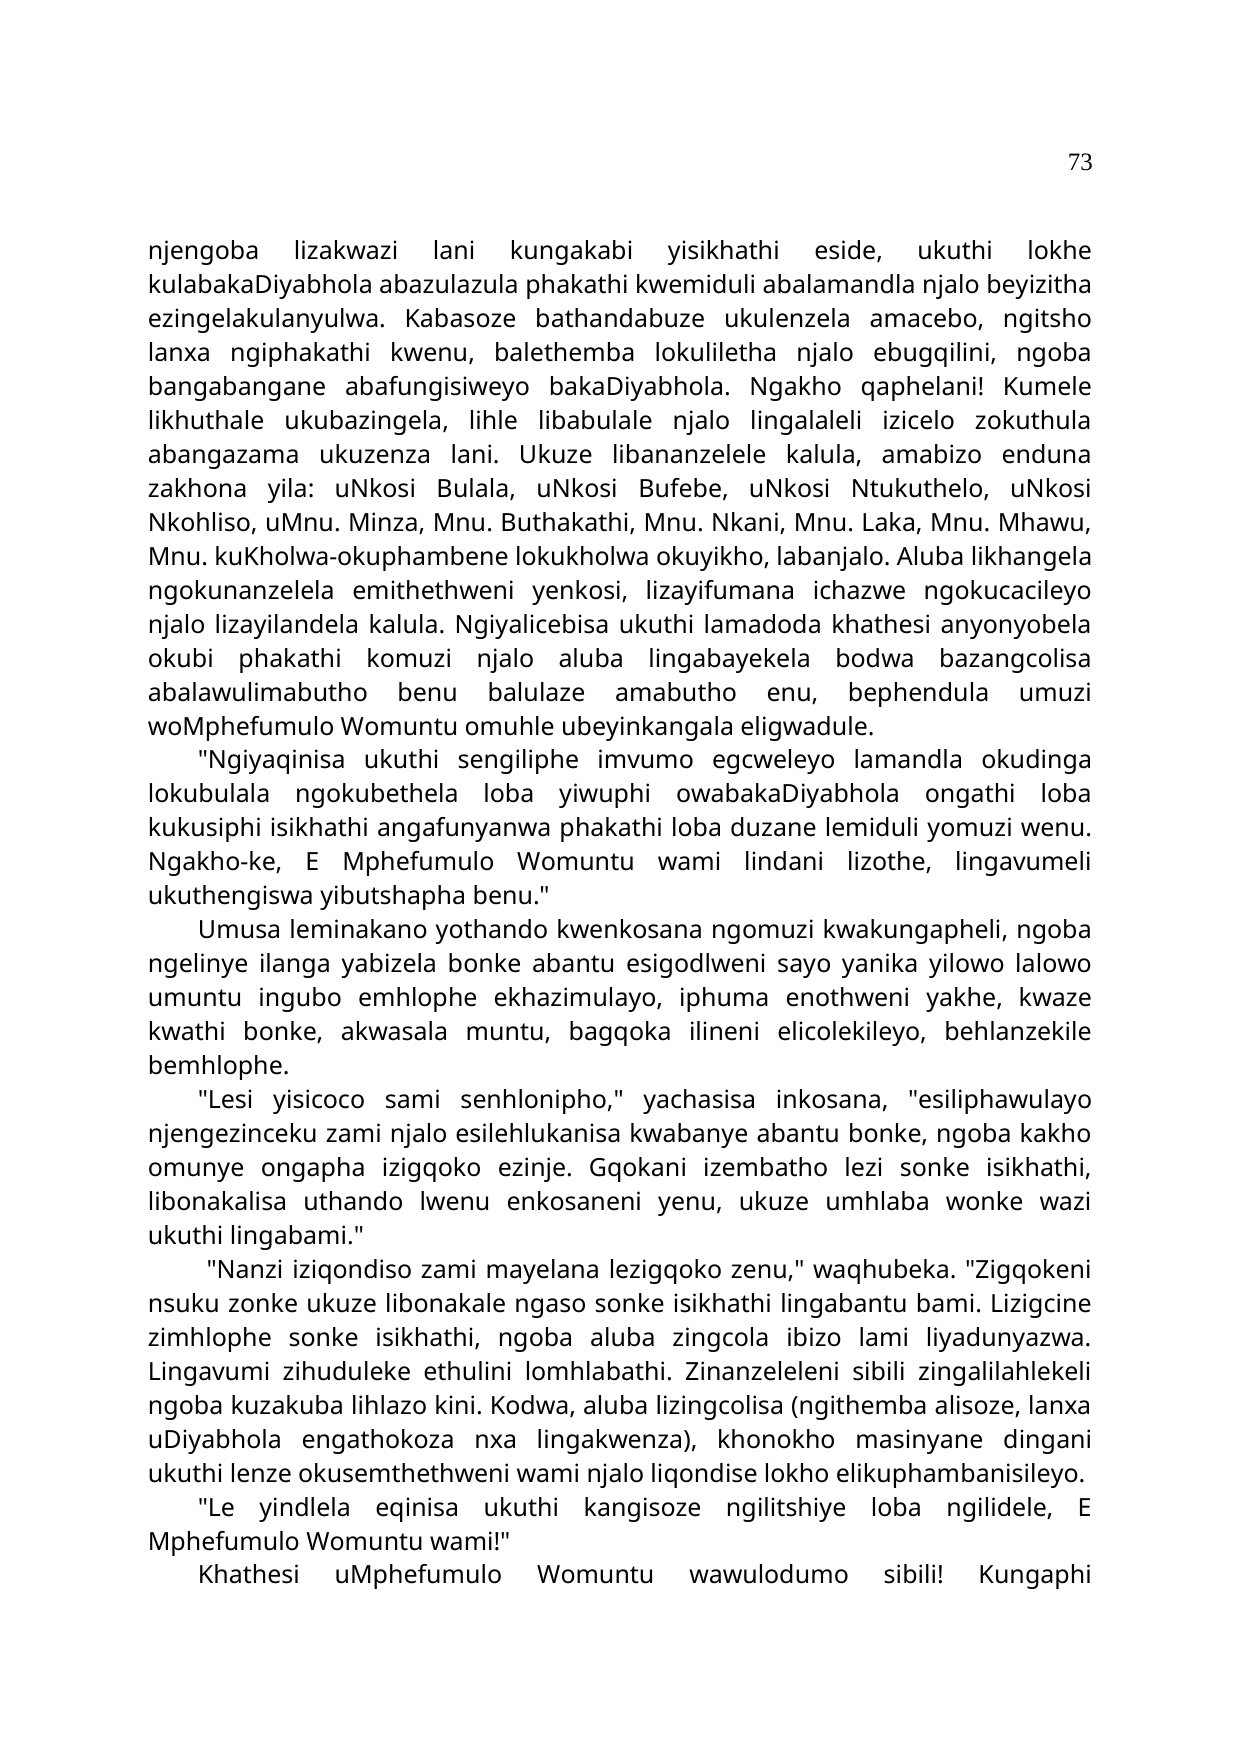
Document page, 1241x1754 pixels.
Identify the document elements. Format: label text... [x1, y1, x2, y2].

text Khathesi uMphefumulo Womuntu wawulodumo sibili! Kungaphi [148, 1557, 1093, 1591]
text "Lesi yisicoco sami senhlonipho," yachasisa inkosana, "esiliphawulayo njengezinceku zami njalo esilehlukanisa kwabanye abantu bonke, ngoba kakho omunye ongapha izigqoko ezinje. Gqokani izembatho lezi sonke isikhathi, libonakalisa uthando lwenu enkosaneni yenu, ukuze umhlaba wonke wazi ukuthi lingabami." [148, 1082, 1093, 1252]
text Umusa leminakano yothando kwenkosana ngomuzi kwakungapheli, ngoba ngelinye ilanga yabizela bonke abantu esigodlweni sayo yanika yilowo lalowo umuntu ingubo emhlophe ekhazimulayo, iphuma enothweni yakhe, kwaze kwathi bonke, akwasala muntu, bagqoka ilineni elicolekileyo, behlanzekile bemhlophe. [148, 912, 1093, 1082]
text "Nanzi iziqondiso zami mayelana lezigqoko zenu," waqhubeka. "Zigqokeni nsuku zonke ukuze libonakale ngaso sonke isikhathi lingabantu bami. Lizigcine zimhlophe sonke isikhathi, ngoba aluba zingcola ibizo lami liyadunyazwa. Lingavumi zihuduleke ethulini lomhlabathi. Zinanzeleleni sibili zingalilahlekeli ngoba kuzakuba lihlazo kini. Kodwa, aluba lizingcolisa (ngithemba alisoze, lanxa uDiyabhola engathokoza nxa lingakwenza), khonokho masinyane dingani ukuthi lenze okusemthethweni wami njalo liqondise lokho elikuphambanisileyo. [148, 1252, 1093, 1489]
text njengoba lizakwazi lani kungakabi yisikhathi eside, ukuthi lokhe kulabakaDiyabhola abazulazula phakathi kwemiduli abalamandla njalo beyizitha ezingelakulanyulwa. Kabasoze bathandabuze ukulenzela amacebo, ngitsho lanxa ngiphakathi kwenu, balethemba lokuliletha njalo ebugqilini, ngoba bangabangane abafungisiweyo bakaDiyabhola. Ngakho qaphelani! Kumele likhuthale ukubazingela, lihle libabulale njalo lingalaleli izicelo zokuthula abangazama ukuzenza lani. Ukuze libananzelele kalula, amabizo enduna zakhona yila: uNkosi Bulala, uNkosi Bufebe, uNkosi Ntukuthelo, uNkosi Nkohliso, uMnu. Minza, Mnu. Buthakathi, Mnu. Nkani, Mnu. Laka, Mnu. Mhawu, Mnu. kuKholwa-okuphambene lokukholwa okuyikho, labanjalo. Aluba likhangela ngokunanzelela emithethweni yenkosi, lizayifumana ichazwe ngokucacileyo njalo lizayilandela kalula. Ngiyalicebisa ukuthi lamadoda khathesi anyonyobela okubi phakathi komuzi njalo aluba lingabayekela bodwa bazangcolisa abalawulimabutho benu balulaze amabutho enu, bephendula umuzi woMphefumulo Womuntu omuhle ubeyinkangala eligwadule. [148, 233, 1093, 742]
text "Ngiyaqinisa ukuthi sengiliphe imvumo egcweleyo lamandla okudinga lokubulala ngokubethela loba yiwuphi owabakaDiyabhola ongathi loba kukusiphi isikhathi angafunyanwa phakathi loba duzane lemiduli yomuzi wenu. Ngakho-ke, E Mphefumulo Womuntu wami lindani lizothe, lingavumeli ukuthengiswa yibutshapha benu." [148, 742, 1093, 912]
text "Le yindlela eqinisa ukuthi kangisoze ngilitshiye loba ngilidele, E Mphefumulo Womuntu wami!" [148, 1489, 1093, 1557]
